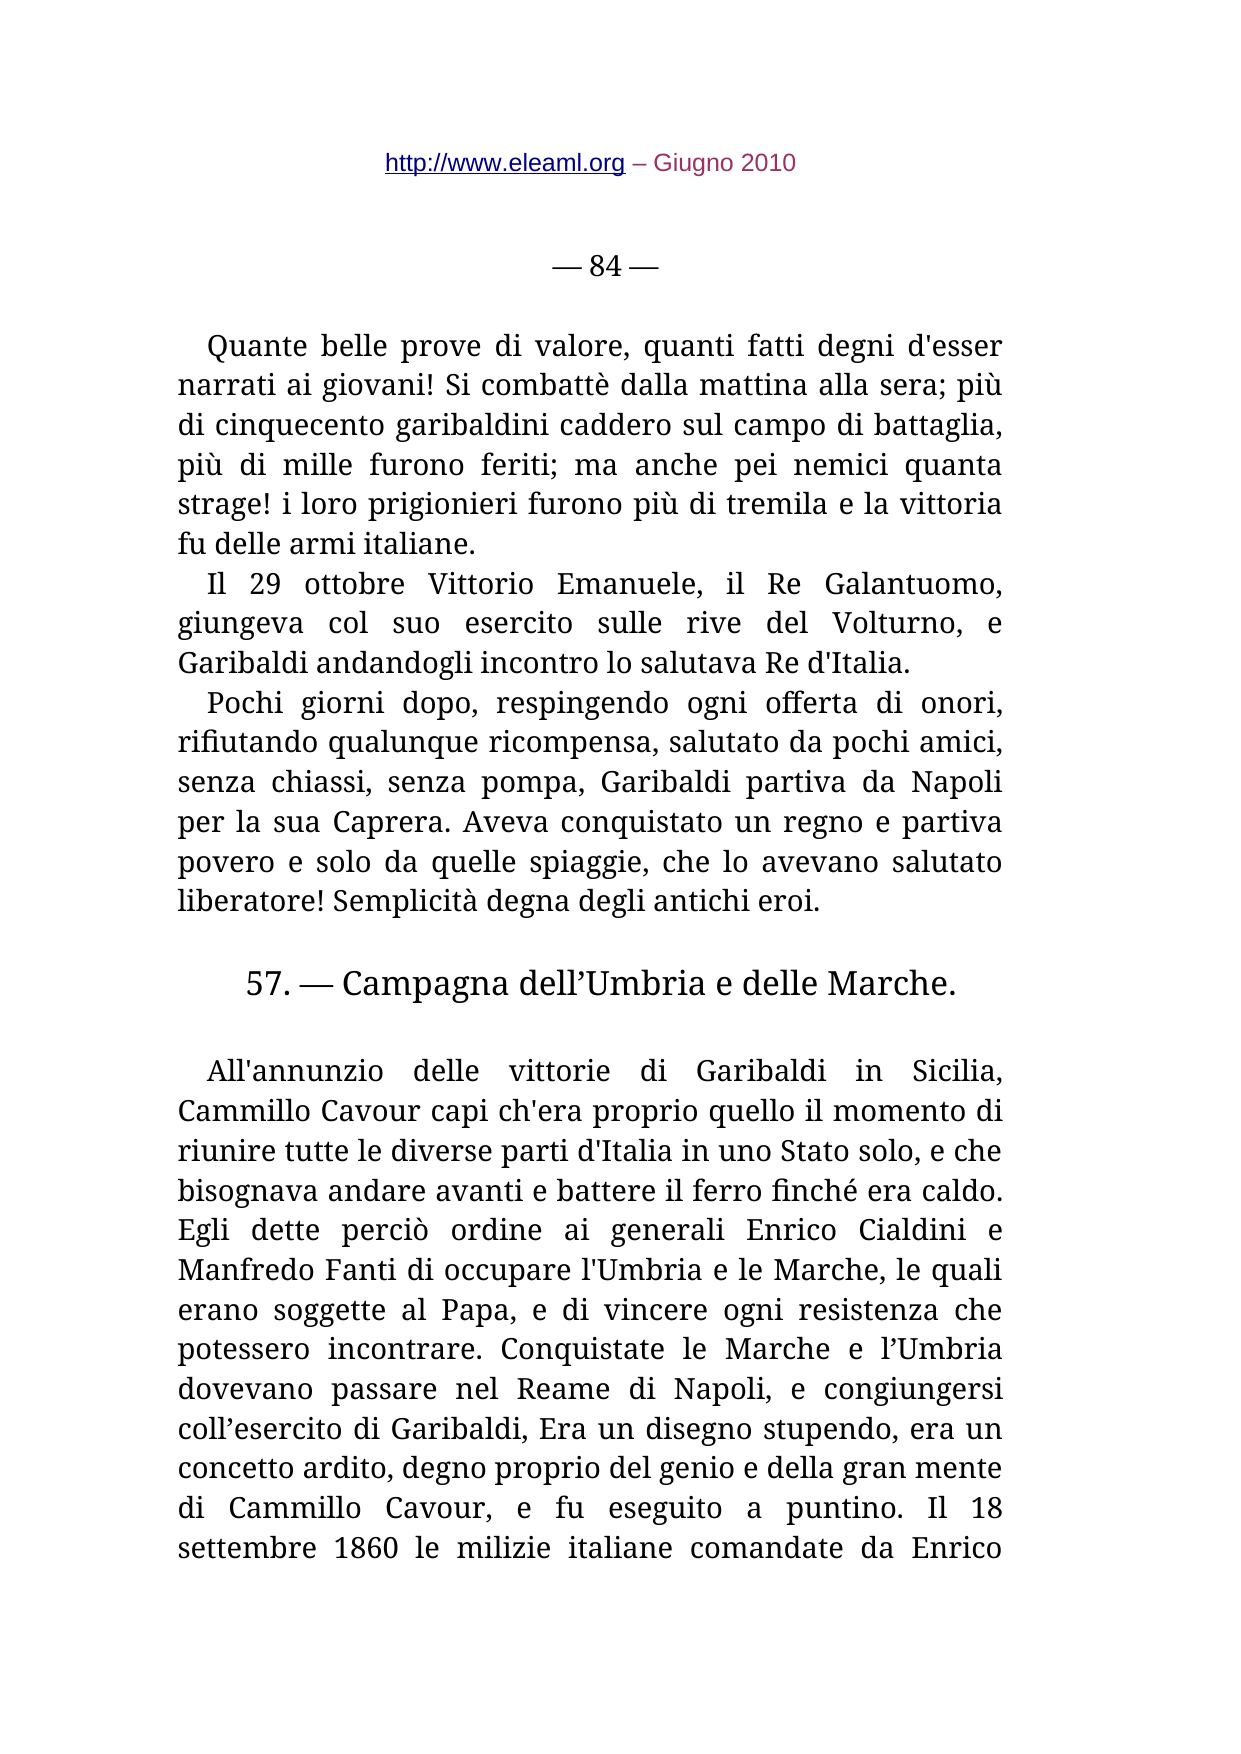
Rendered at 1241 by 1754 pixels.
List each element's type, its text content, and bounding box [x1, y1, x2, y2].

text All'annunzio delle vittorie di Garibaldi in Sicilia, Cammillo Cavour capi ch'era proprio quello il momento di riunire tutte le diverse parti d'Italia in uno Stato solo, e che bisognava andare avanti e battere il ferro finché era caldo. Egli dette perciò ordine ai generali Enrico Cialdini e Manfredo Fanti di occupare l'Umbria e le Marche, le quali erano soggette al Papa, e di vincere ogni resistenza che potessero incontrare. Conquistate le Marche e l’Umbria dovevano passare nel Reame di Napoli, e congiungersi coll’esercito di Garibaldi, Era un disegno stupendo, era un concetto ardito, degno proprio del genio e della gran mente di Cammillo Cavour, e fu eseguito a puntino. Il 18 settembre 1860 le milizie italiane comandate da Enrico [177, 1051, 1004, 1567]
text Quante belle prove di valore, quanti fatti degni d'esser narrati ai giovani! Si combattè dalla mattina alla sera; più di cinquecento garibaldini caddero sul campo di battaglia, più di mille furono feriti; ma anche pei nemici quanta strage! i loro prigionieri furono più di tremila e la vittoria fu delle armi italiane. [177, 325, 1004, 563]
text Pochi giorni dopo, respingendo ogni offerta di onori, rifiutando qualunque ricompensa, salutato da pochi amici, senza chiassi, senza pompa, Garibaldi partiva da Napoli per la sua Caprera. Aveva conquistato un regno e partiva povero e solo da quelle spiaggie, che lo avevano salutato liberatore! Semplicità degna degli antichi eroi. [177, 682, 1004, 920]
text 57. — Campagna dell’Umbria e delle Marche. [177, 960, 1004, 1005]
text — 84 — [177, 246, 1004, 285]
text Il 29 ottobre Vittorio Emanuele, il Re Galantuomo, giungeva col suo esercito sulle rive del Volturno, e Garibaldi andandogli incontro lo salutava Re d'Italia. [177, 563, 1004, 682]
